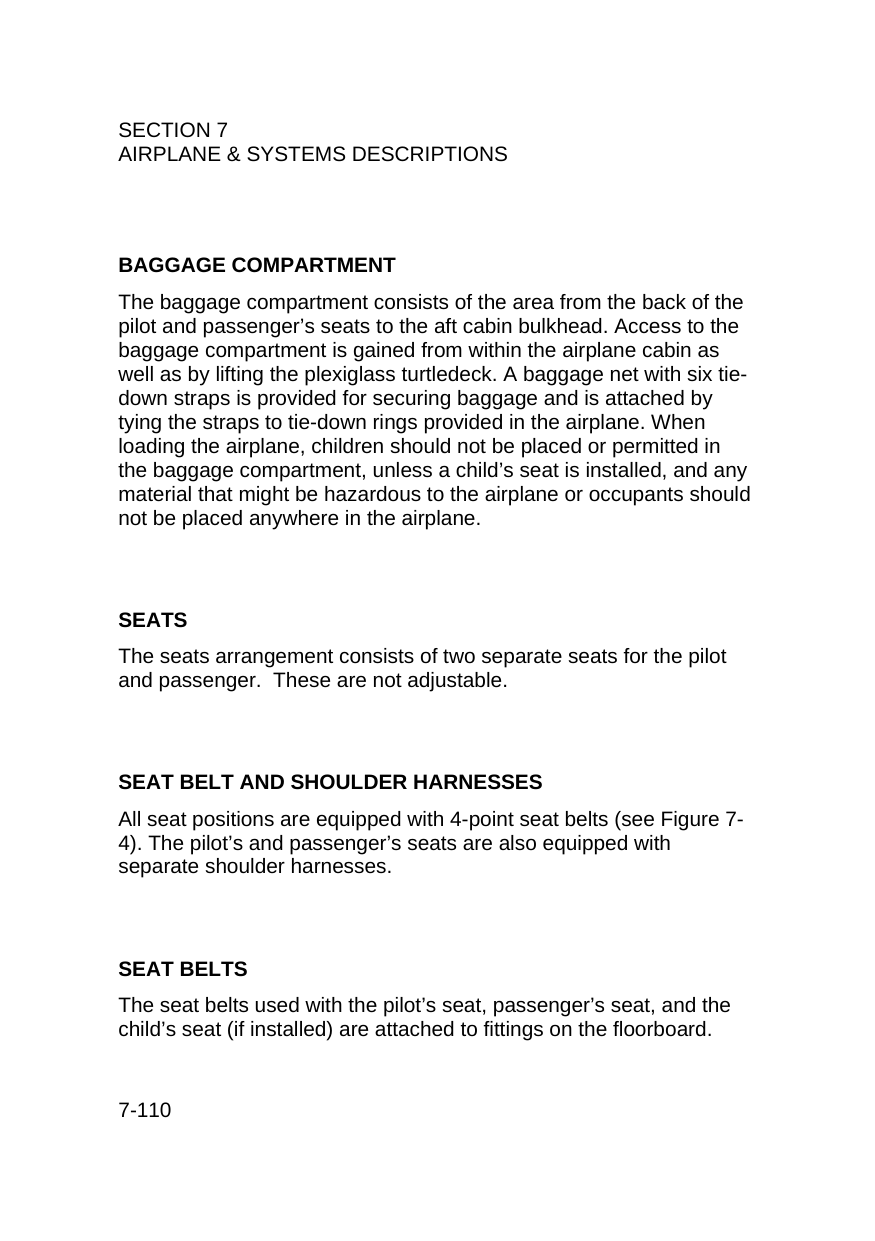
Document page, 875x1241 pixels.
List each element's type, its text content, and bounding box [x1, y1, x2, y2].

text The seat belts used with the pilot’s seat, passenger’s seat, and the child’s seat (if installed) are attached to fittings on the floorboard. [118, 993, 756, 1041]
text The seats arrangement consists of two separate seats for the pilot and passenger. These are not adjustable. [118, 644, 756, 692]
subtitle SEATS [118, 607, 756, 631]
text All seat positions are equipped with 4-point seat belts (see Figure 7-4). The pilot’s and passenger’s seats are also equipped with separate shoulder harnesses. [118, 806, 756, 878]
subtitle BAGGAGE COMPARTMENT [118, 253, 756, 277]
text The baggage compartment consists of the area from the back of the pilot and passenger’s seats to the aft cabin bulkhead. Access to the baggage compartment is gained from within the airplane cabin as well as by lifting the plexiglass turtledeck. A baggage net with six tie-down straps is provided for securing baggage and is attached by tying the straps to tie-down rings provided in the airplane. When loading the airplane, children should not be placed or permitted in the baggage compartment, unless a child’s seat is installed, and any material that might be hazardous to the airplane or occupants should not be placed anywhere in the airplane. [118, 290, 756, 529]
subtitle SEAT BELTS [118, 956, 756, 980]
subtitle SEAT BELT AND SHOULDER HARNESSES [118, 770, 756, 794]
